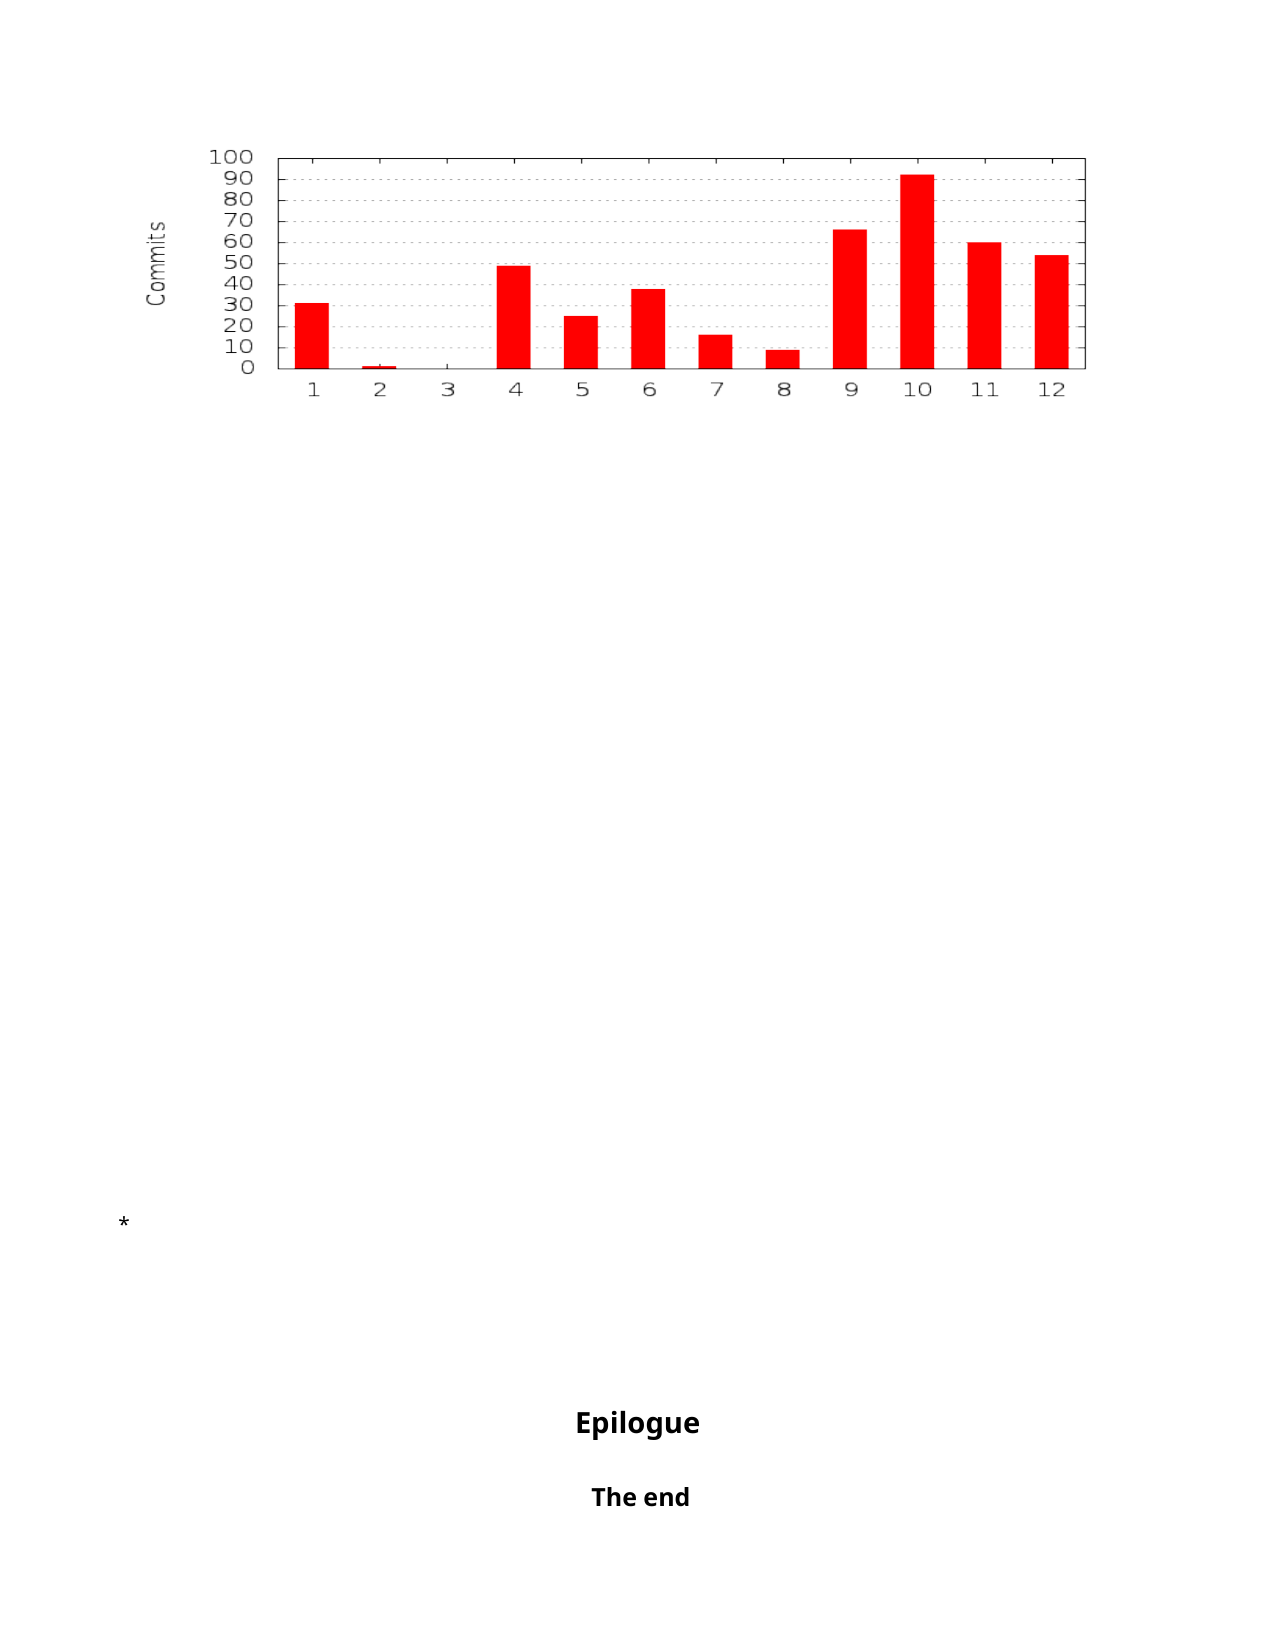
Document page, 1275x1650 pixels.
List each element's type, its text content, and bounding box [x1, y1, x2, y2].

text The end [118, 1479, 1157, 1513]
picture [137, 118, 1138, 414]
text * [118, 1210, 1157, 1238]
text Epilogue [118, 1403, 1157, 1442]
